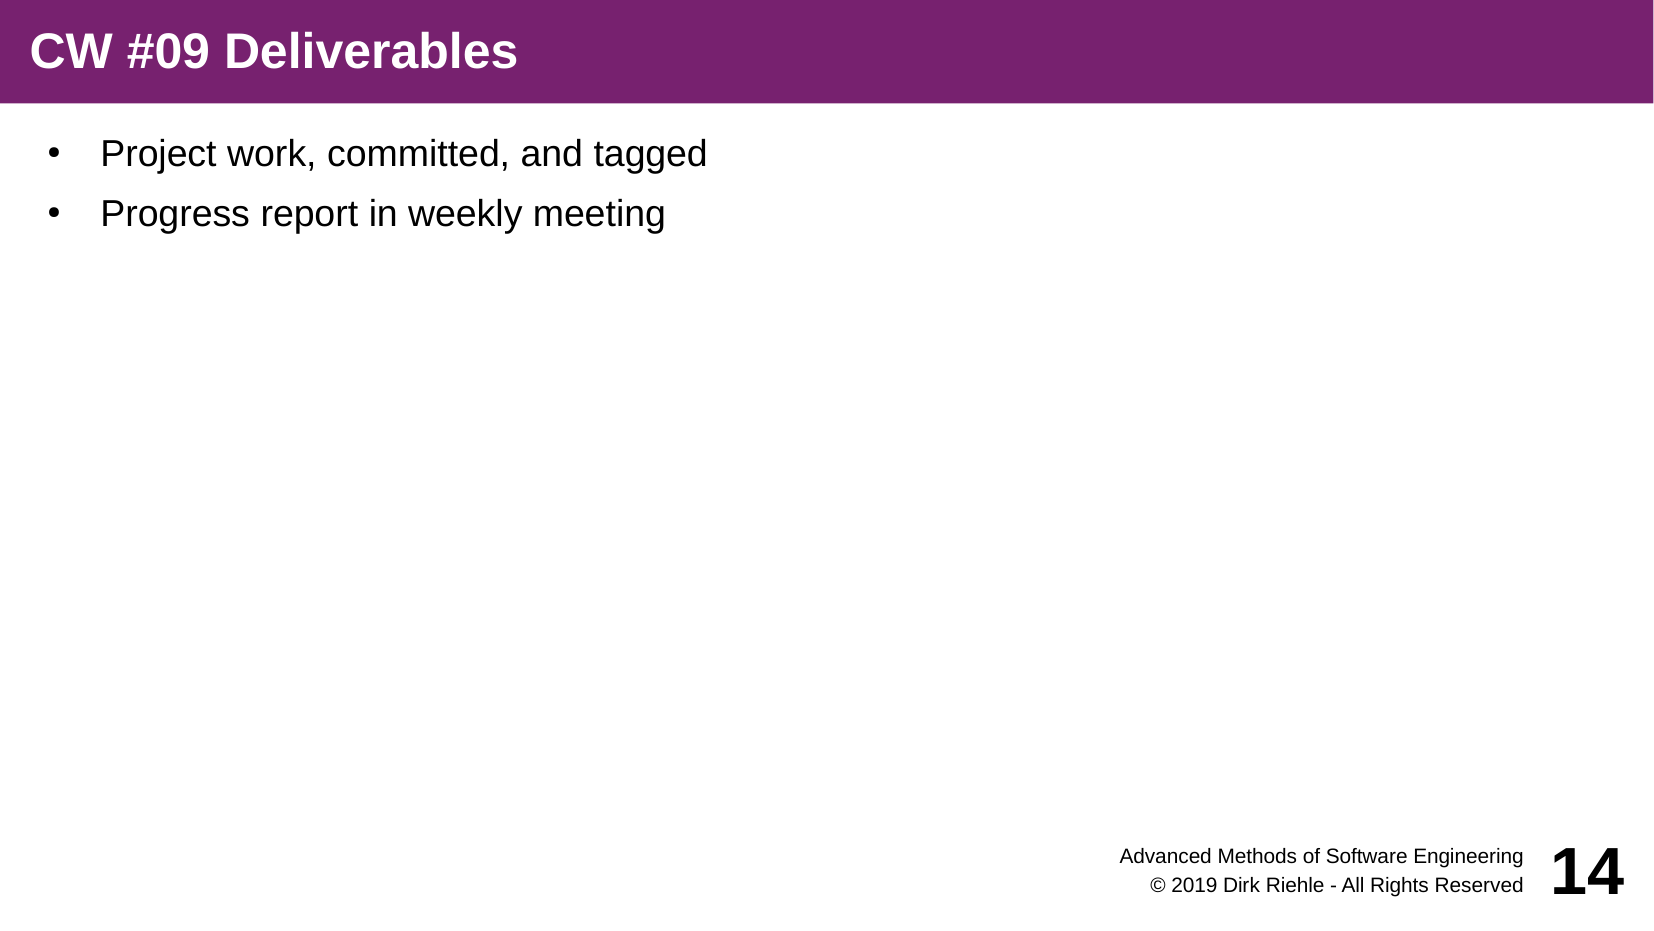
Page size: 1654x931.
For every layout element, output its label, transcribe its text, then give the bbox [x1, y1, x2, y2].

title CW #09 Deliverables [0, 0, 1654, 104]
list Project work, committed, and tagged Progress report in weekly meeting [29, 132, 1625, 798]
